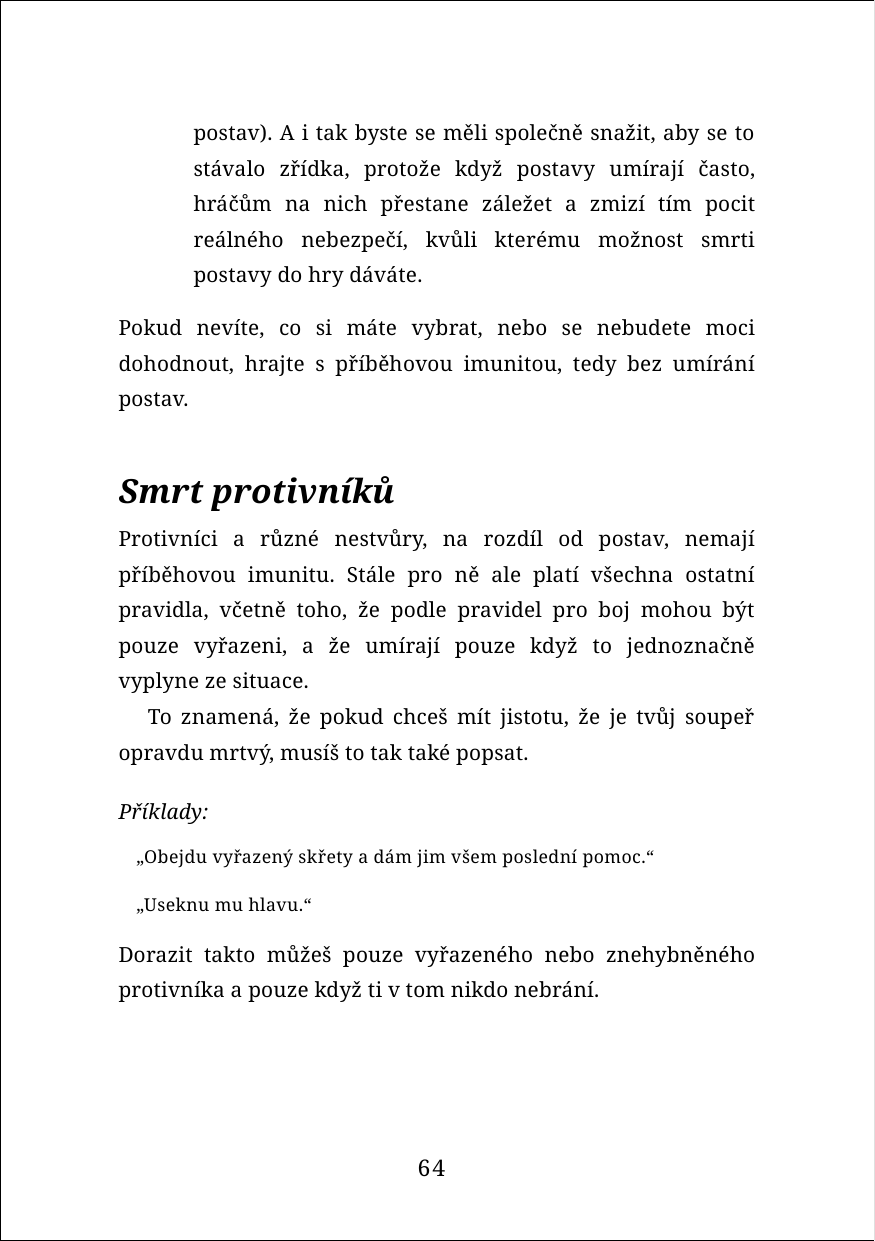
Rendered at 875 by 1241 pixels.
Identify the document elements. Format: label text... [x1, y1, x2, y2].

list postav). A i tak byste se měli společně snažit, aby se to stávalo zřídka, protože když postavy umírají často, hráčům na nich přestane záležet a zmizí tím pocit reálného nebezpečí, kvůli kterému možnost smrti postavy do hry dáváte. [156, 118, 756, 289]
text Protivníci a různé nestvůry, na rozdíl od postav, nemají příběhovou imunitu. Stále pro ně ale platí všechna ostatní pravidla, včetně toho, že podle pravidel pro boj mohou být pouze vyřazeni, a že umírají pouze když to jednoznačně vyplyne ze situace. To znamená, že pokud chceš mít jistotu, že je tvůj soupeř opravdu mrtvý, musíš to tak také popsat. [118, 524, 756, 766]
text „Obejdu vyřazený skřety a dám jim všem poslední pomoc.“ [136, 844, 756, 868]
subtitle Smrt protivníků [118, 467, 756, 513]
text „Useknu mu hlavu.“ [136, 892, 756, 916]
text Dorazit takto můžeš pouze vyřazeného nebo znehybněného protivníka a pouze když ti v tom nikdo nebrání. [118, 940, 756, 1004]
text Příklady: [118, 797, 756, 825]
text Pokud nevíte, co si máte vybrat, nebo se nebudete moci dohodnout, hrajte s příběhovou imunitou, tedy bez umírání postav. [118, 313, 756, 413]
